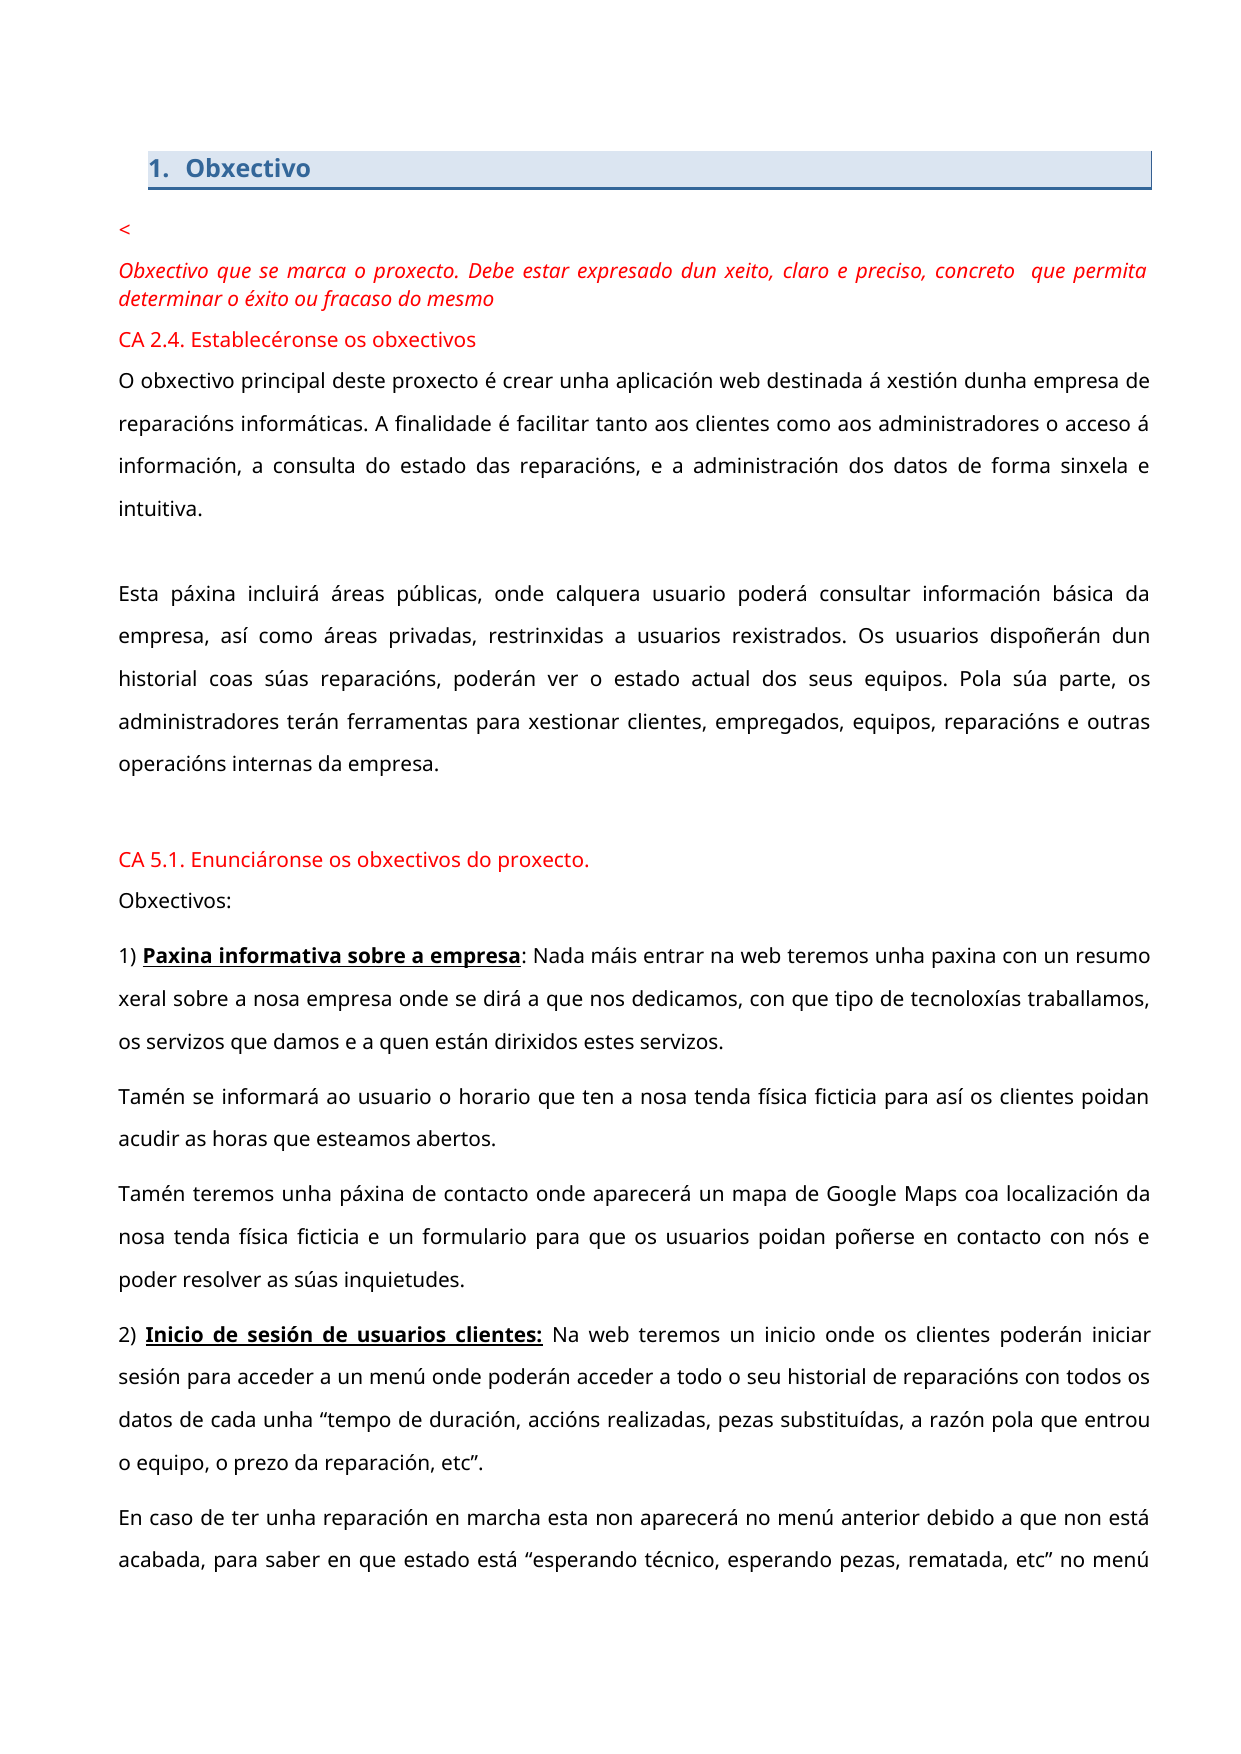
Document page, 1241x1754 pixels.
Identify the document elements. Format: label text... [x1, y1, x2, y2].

list 1) Paxina informativa sobre a empresa: Nada máis entrar na web teremos unha paxina con un resumo xeral sobre a nosa empresa onde se dirá a que nos dedicamos, con que tipo de tecnoloxías traballamos, os servizos que damos e a quen están dirixidos estes servizos. [118, 942, 1152, 1055]
list CA 2.4. Establecéronse os obxectivos [118, 325, 1152, 353]
subtitle Obxectivo [148, 151, 1151, 187]
list O obxectivo principal deste proxecto é crear unha aplicación web destinada á xestión dunha empresa de reparacións informáticas. A finalidade é facilitar tanto aos clientes como aos administradores o acceso á información, a consulta do estado das reparacións, e a administración dos datos de forma sinxela e intuitiva. Esta páxina incluirá áreas públicas, onde calquera usuario poderá consultar información básica da empresa, así como áreas privadas, restrinxidas a usuarios rexistrados. Os usuarios dispoñerán dun historial coas súas reparacións, poderán ver o estado actual dos seus equipos. Pola súa parte, os administradores terán ferramentas para xestionar clientes, empregados, equipos, reparacións e outras operacións internas da empresa. [118, 366, 1152, 778]
list Tamén teremos unha páxina de contacto onde aparecerá un mapa de Google Maps coa localización da nosa tenda física ficticia e un formulario para que os usuarios poidan poñerse en contacto con nós e poder resolver as súas inquietudes. [118, 1179, 1152, 1293]
list Tamén se informará ao usuario o horario que ten a nosa tenda física ficticia para así os clientes poidan acudir as horas que esteamos abertos. [118, 1082, 1152, 1153]
list Obxectivos: [118, 886, 1152, 915]
list CA 5.1. Enunciáronse os obxectivos do proxecto. [118, 846, 1152, 874]
list 2) Inicio de sesión de usuarios clientes: Na web teremos un inicio onde os clientes poderán iniciar sesión para acceder a un menú onde poderán acceder a todo o seu historial de reparacións con todos os datos de cada unha “tempo de duración, accións realizadas, pezas substituídas, a razón pola que entrou o equipo, o prezo da reparación, etc”. [118, 1320, 1152, 1476]
list < [118, 215, 1152, 243]
list Obxectivo que se marca o proxecto. Debe estar expresado dun xeito, claro e preciso, concreto que permita determinar o éxito ou fracaso do mesmo [118, 256, 1152, 313]
list En caso de ter unha reparación en marcha esta non aparecerá no menú anterior debido a que non está acabada, para saber en que estado está “esperando técnico, esperando pezas, rematada, etc” no menú [118, 1503, 1152, 1574]
